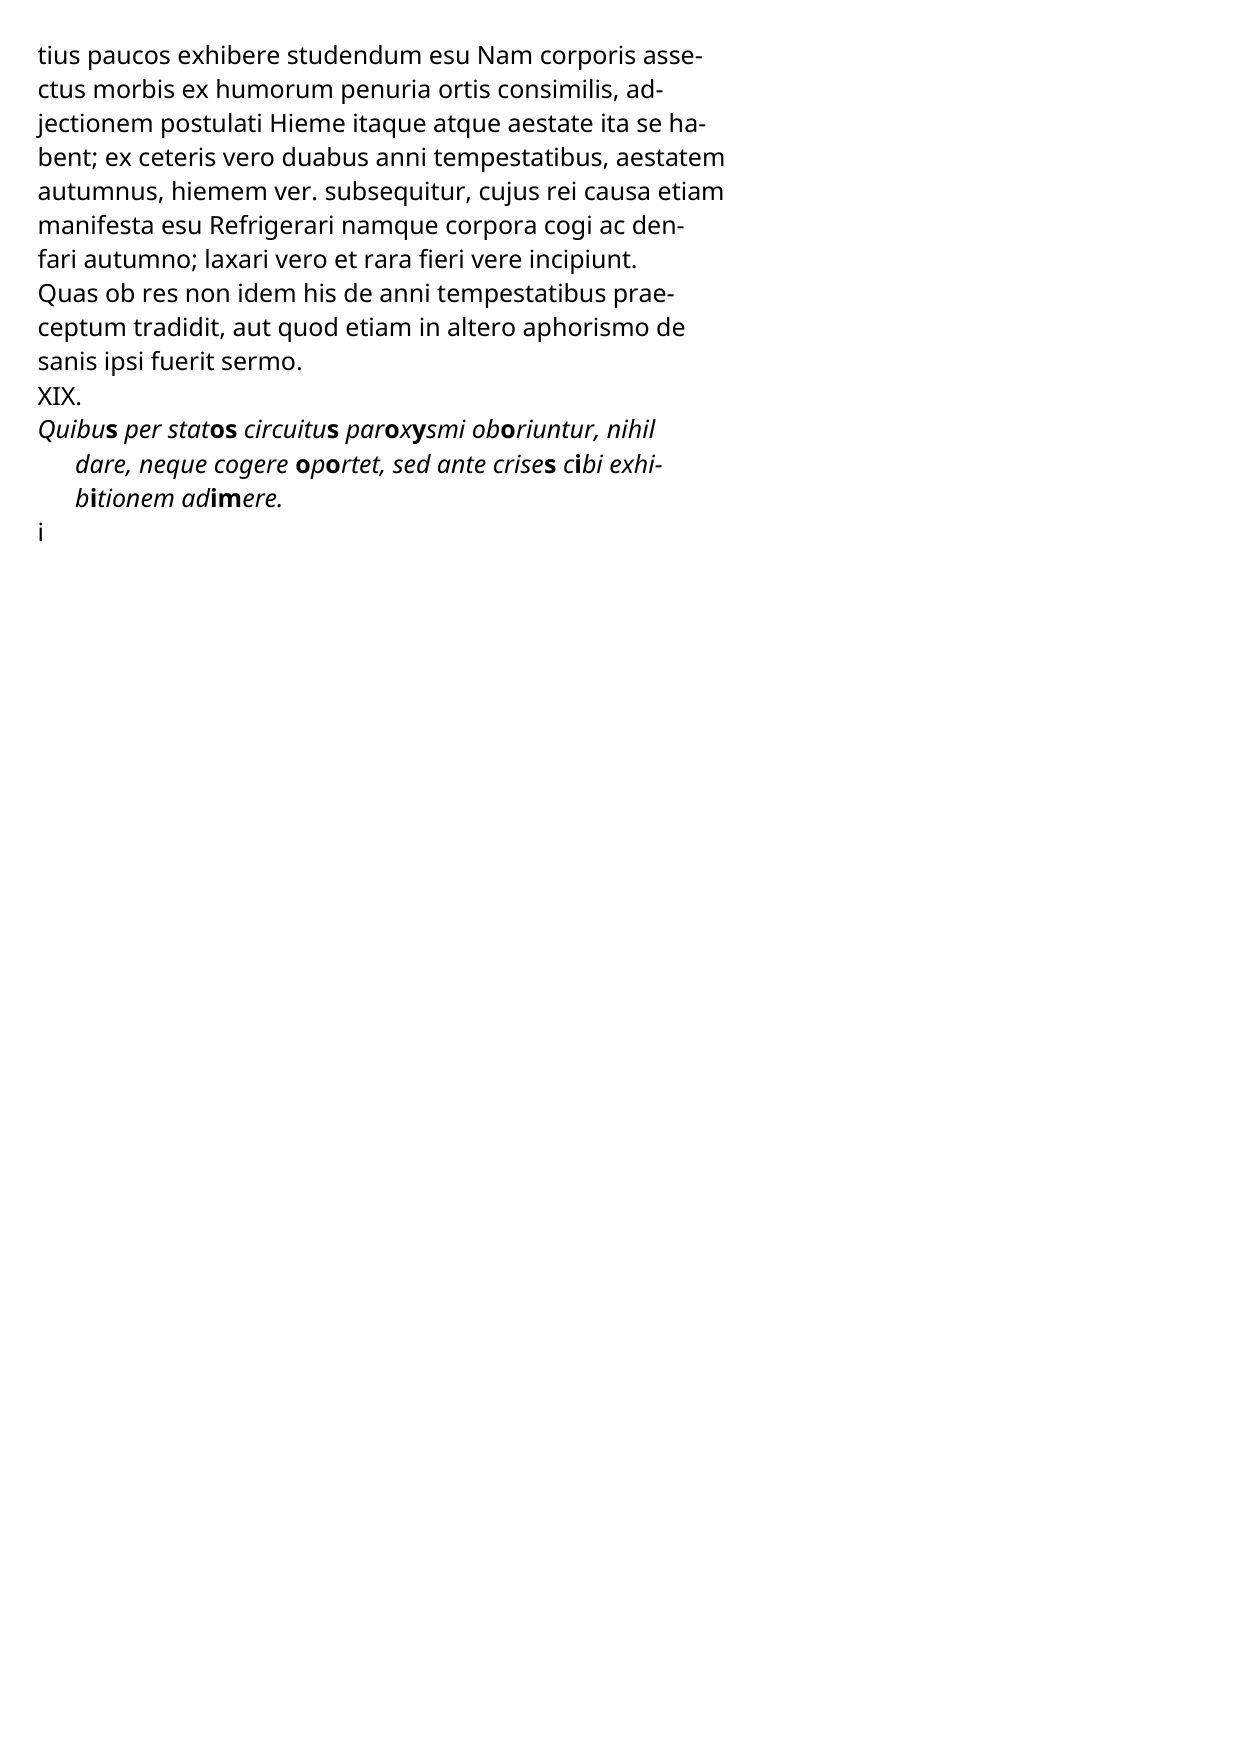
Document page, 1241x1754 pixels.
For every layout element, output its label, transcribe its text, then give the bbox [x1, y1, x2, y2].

text i [37, 514, 1203, 548]
text XIX. [37, 378, 1203, 412]
text Quibus per statos circuitus paroxysmi oboriuntur, nihil dare, neque cogere oportet, sed ante crises cibi exhi- bitionem adimere. [37, 412, 1203, 514]
text tius paucos exhibere studendum esu Nam corporis asse- ctus morbis ex humorum penuria ortis consimilis, ad- jectionem postulati Hieme itaque atque aestate ita se ha- bent; ex ceteris vero duabus anni tempestatibus, aestatem autumnus, hiemem ver. subsequitur, cujus rei causa etiam manifesta esu Refrigerari namque corpora cogi ac den- fari autumno; laxari vero et rara fieri vere incipiunt. Quas ob res non idem his de anni tempestatibus prae- ceptum tradidit, aut quod etiam in altero aphorismo de sanis ipsi fuerit sermo. [37, 37, 1203, 378]
